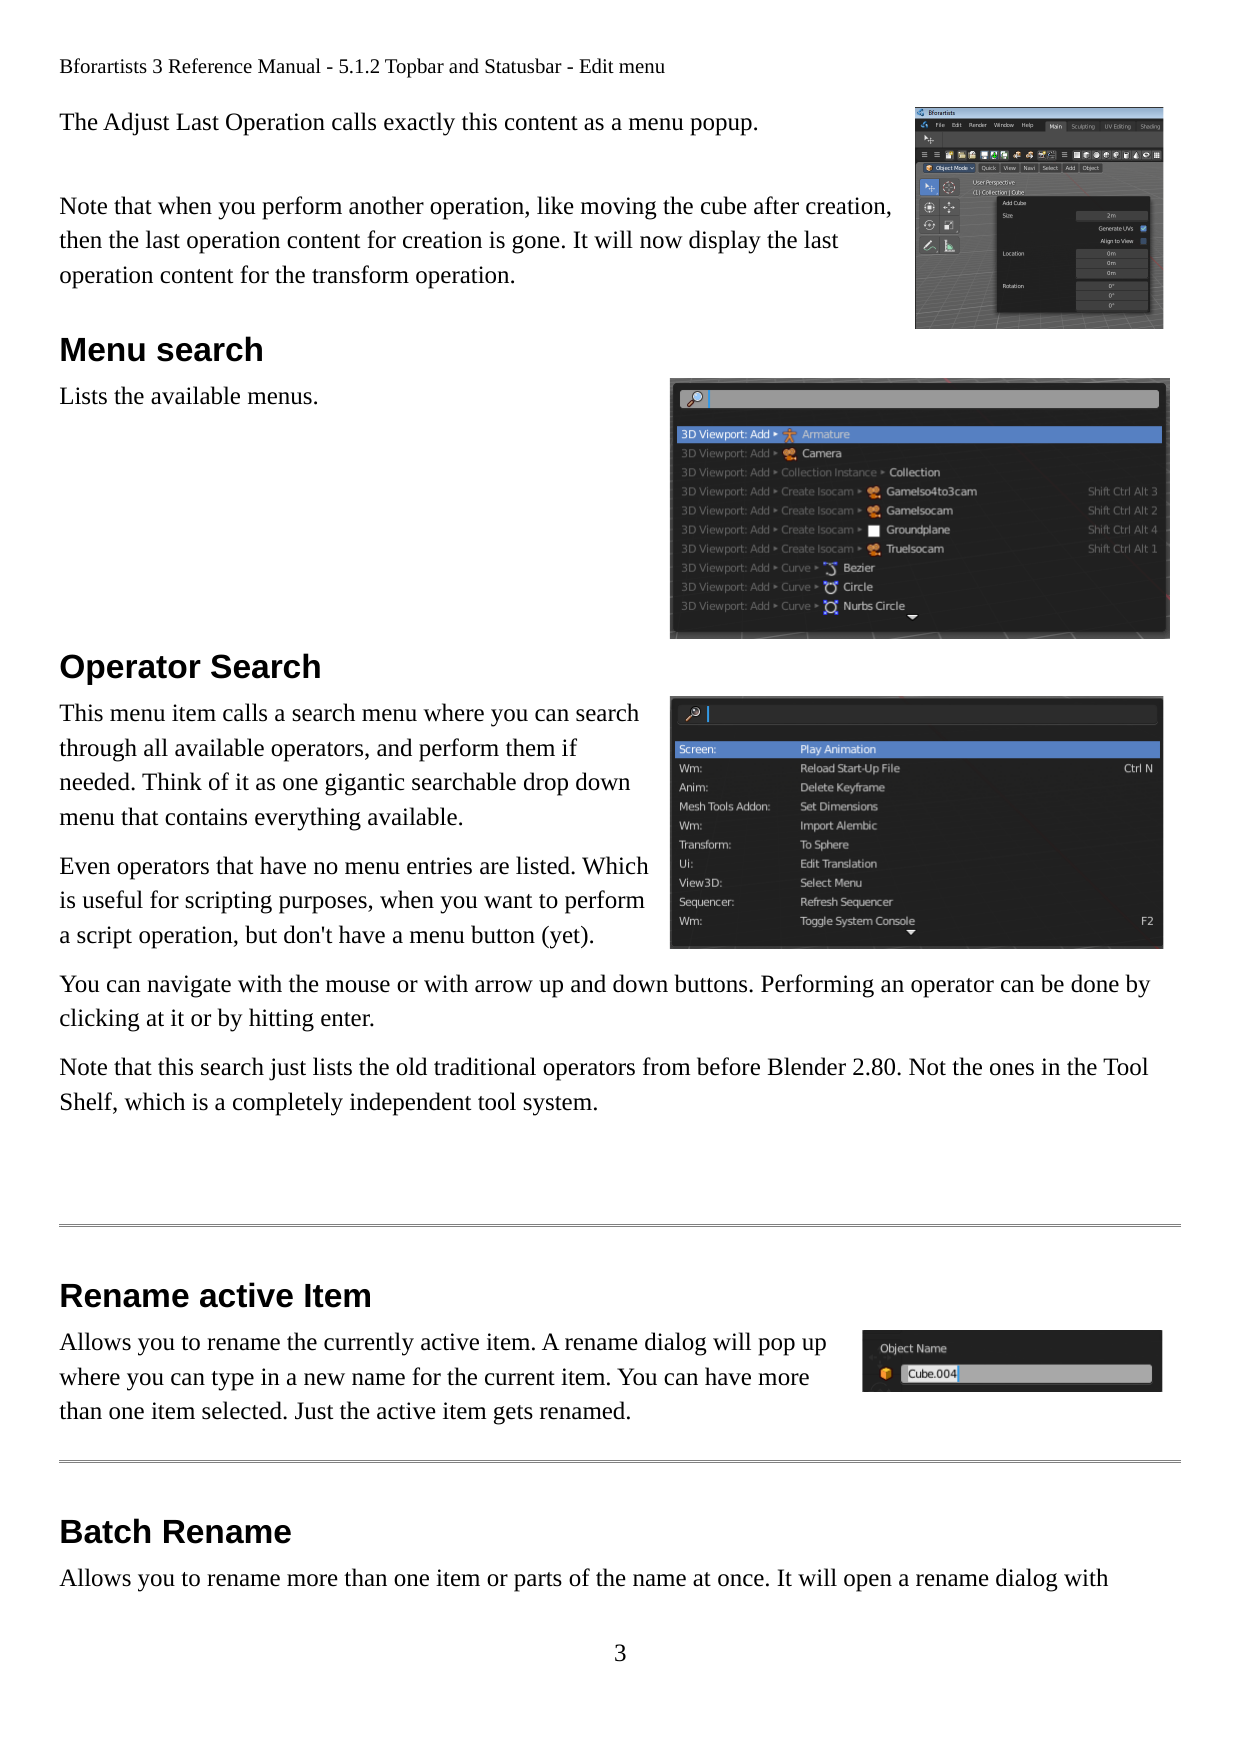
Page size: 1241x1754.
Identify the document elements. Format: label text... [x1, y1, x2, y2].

text Lists the available menus. [59, 381, 669, 410]
subtitle Operator Search [59, 647, 1181, 686]
picture [862, 1330, 1163, 1392]
text Note that this search just lists the old traditional operators from before Blender 2.80. Not the ones in the Tool Shelf, which is a completely independent tool system. [59, 1052, 1181, 1116]
text Allows you to rename more than one item or parts of the name at once. It will open a rename dialog with [59, 1563, 1181, 1592]
picture [915, 107, 1164, 329]
text Allows you to rename the currently active item. A rename dialog will pop up where you can type in a new name for the current item. You can have more than one item selected. Just the active item gets renamed. [59, 1327, 1181, 1425]
picture [669, 696, 1164, 949]
text Even operators that have no menu entries are listed. Which is useful for scripting purposes, when you want to perform a script operation, but don't have a menu button (yet). [59, 851, 669, 948]
text You can navigate with the mouse or with arrow up and down buttons. Performing an operator can be done by clicking at it or by hitting enter. [59, 969, 1181, 1032]
text Note that when you perform another operation, like moving the cube after creation, then the last operation content for creation is gone. It will now display the last operation content for the transform operation. [59, 191, 915, 289]
text This menu item calls a search menu where you can search through all available operators, and perform them if needed. Think of it as one gigantic searchable drop down menu that contains everything available. [59, 698, 669, 831]
subtitle Rename active Item [59, 1276, 1181, 1315]
picture [669, 378, 1170, 639]
subtitle Menu search [59, 330, 1181, 368]
subtitle Batch Rename [59, 1512, 1181, 1551]
text The Adjust Last Operation calls exactly this content as a menu popup. [59, 107, 915, 171]
